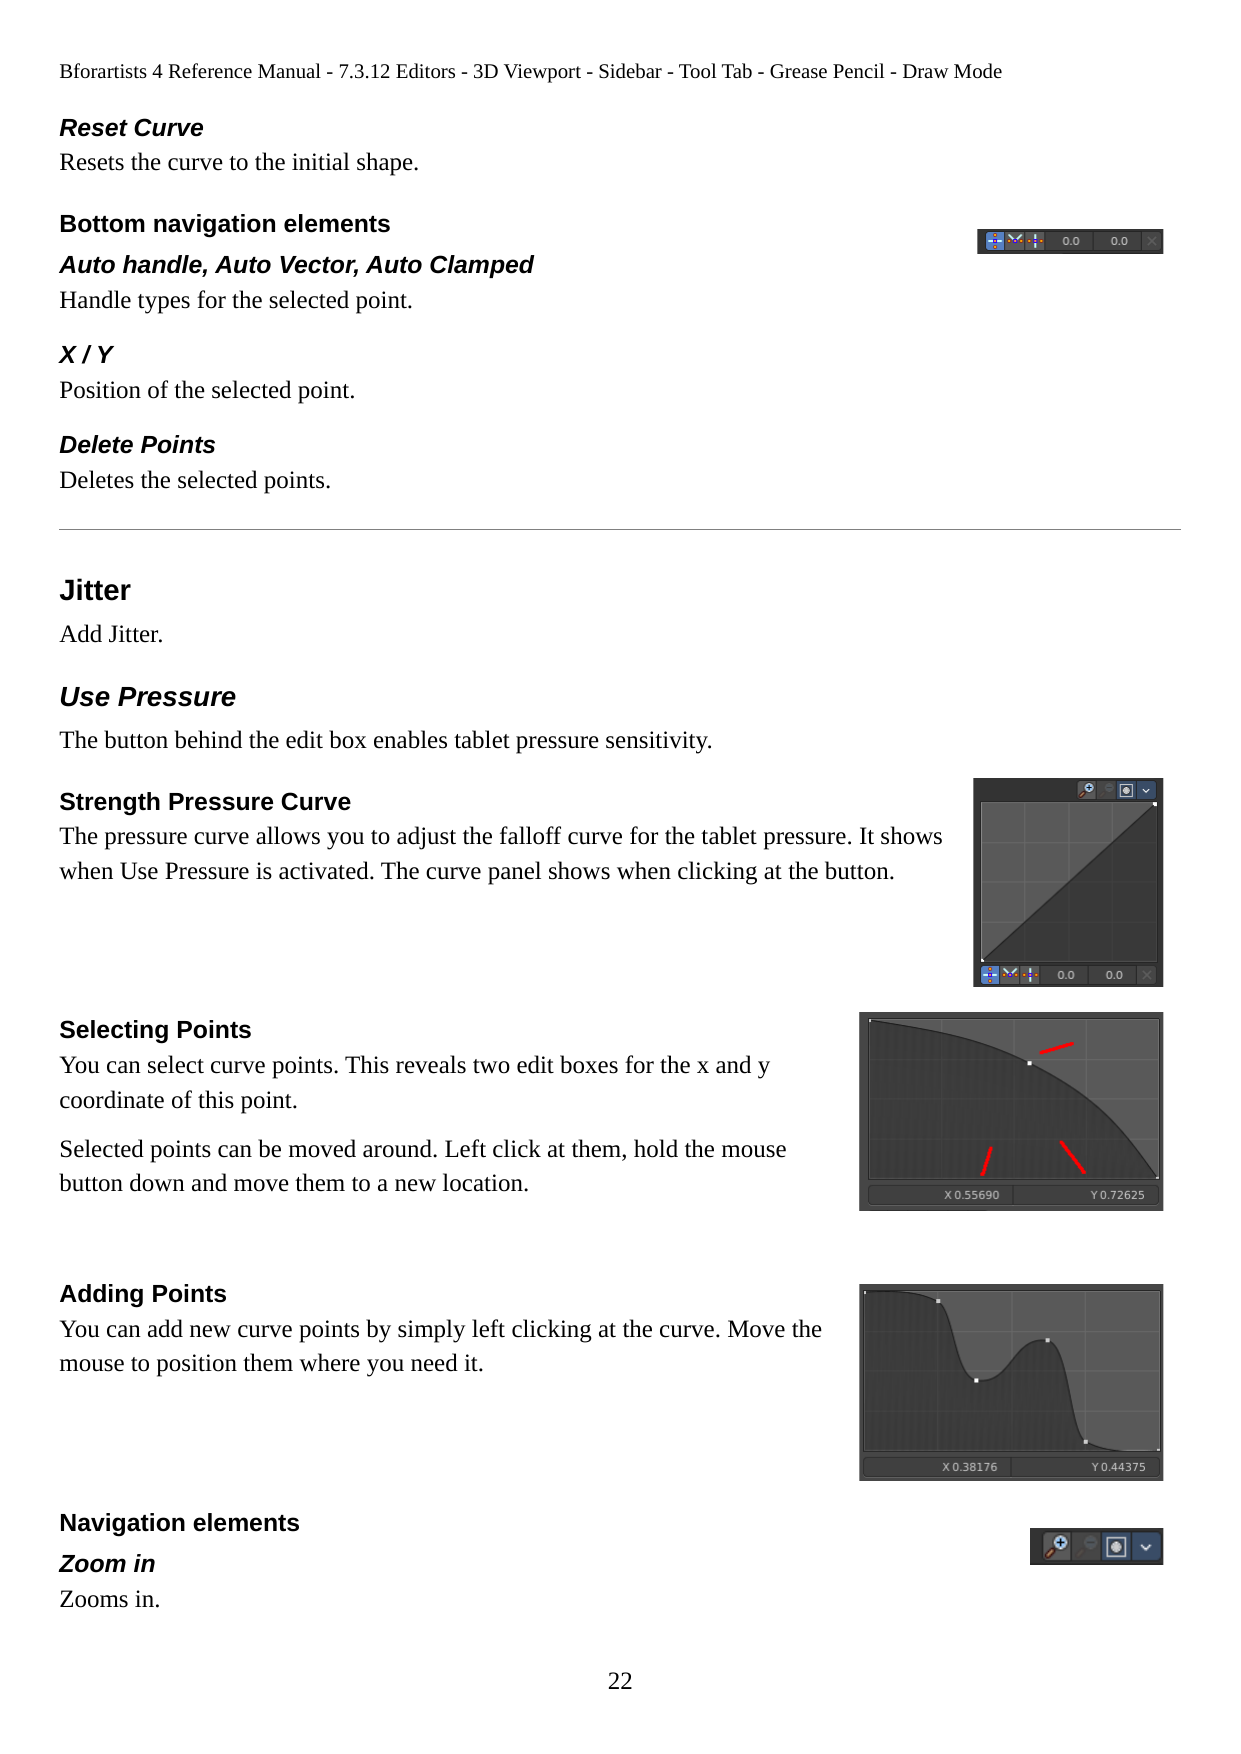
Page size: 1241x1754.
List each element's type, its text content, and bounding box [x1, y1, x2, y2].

text Position of the selected point. [59, 375, 1181, 404]
subtitle Auto handle, Auto Vector, Auto Clamped [59, 250, 1181, 278]
text You can select curve points. This reveals two edit boxes for the x and y coordinate of this point. [59, 1050, 859, 1113]
subtitle Bottom navigation elements [59, 209, 1181, 237]
picture [973, 778, 1164, 987]
subtitle Jitter [59, 573, 1181, 607]
text The pressure curve allows you to adjust the falloff curve for the tablet pressure. It shows when Use Pressure is activated. The curve panel shows when clicking at the button. [59, 821, 973, 884]
text The button behind the edit box enables tablet pressure sensitivity. [59, 725, 1181, 754]
text Deletes the selected points. [59, 465, 1181, 494]
subtitle Delete Points [59, 430, 1181, 459]
text Selected points can be moved around. Left click at them, hold the mouse button down and move them to a new location. [59, 1134, 859, 1197]
text Handle types for the selected point. [59, 285, 1181, 313]
subtitle Selecting Points [59, 1016, 859, 1044]
subtitle Navigation elements [59, 1508, 1181, 1536]
picture [977, 229, 1164, 254]
subtitle [1164, 787, 1181, 815]
subtitle Zoom in [59, 1549, 1181, 1577]
text Zooms in. [59, 1584, 1181, 1612]
picture [859, 1012, 1164, 1211]
text You can add new curve points by simply left clicking at the curve. Move the mouse to position them where you need it. [59, 1314, 859, 1377]
subtitle X / Y [59, 340, 1181, 369]
text Resets the curve to the initial shape. [59, 147, 1181, 176]
subtitle Strength Pressure Curve [59, 787, 973, 815]
picture [859, 1284, 1164, 1481]
subtitle Reset Curve [59, 113, 1181, 141]
text Add Jitter. [59, 619, 1181, 648]
subtitle [1164, 1016, 1181, 1044]
picture [1030, 1528, 1164, 1565]
subtitle Adding Points [59, 1279, 1181, 1307]
subtitle Use Pressure [59, 681, 1181, 712]
